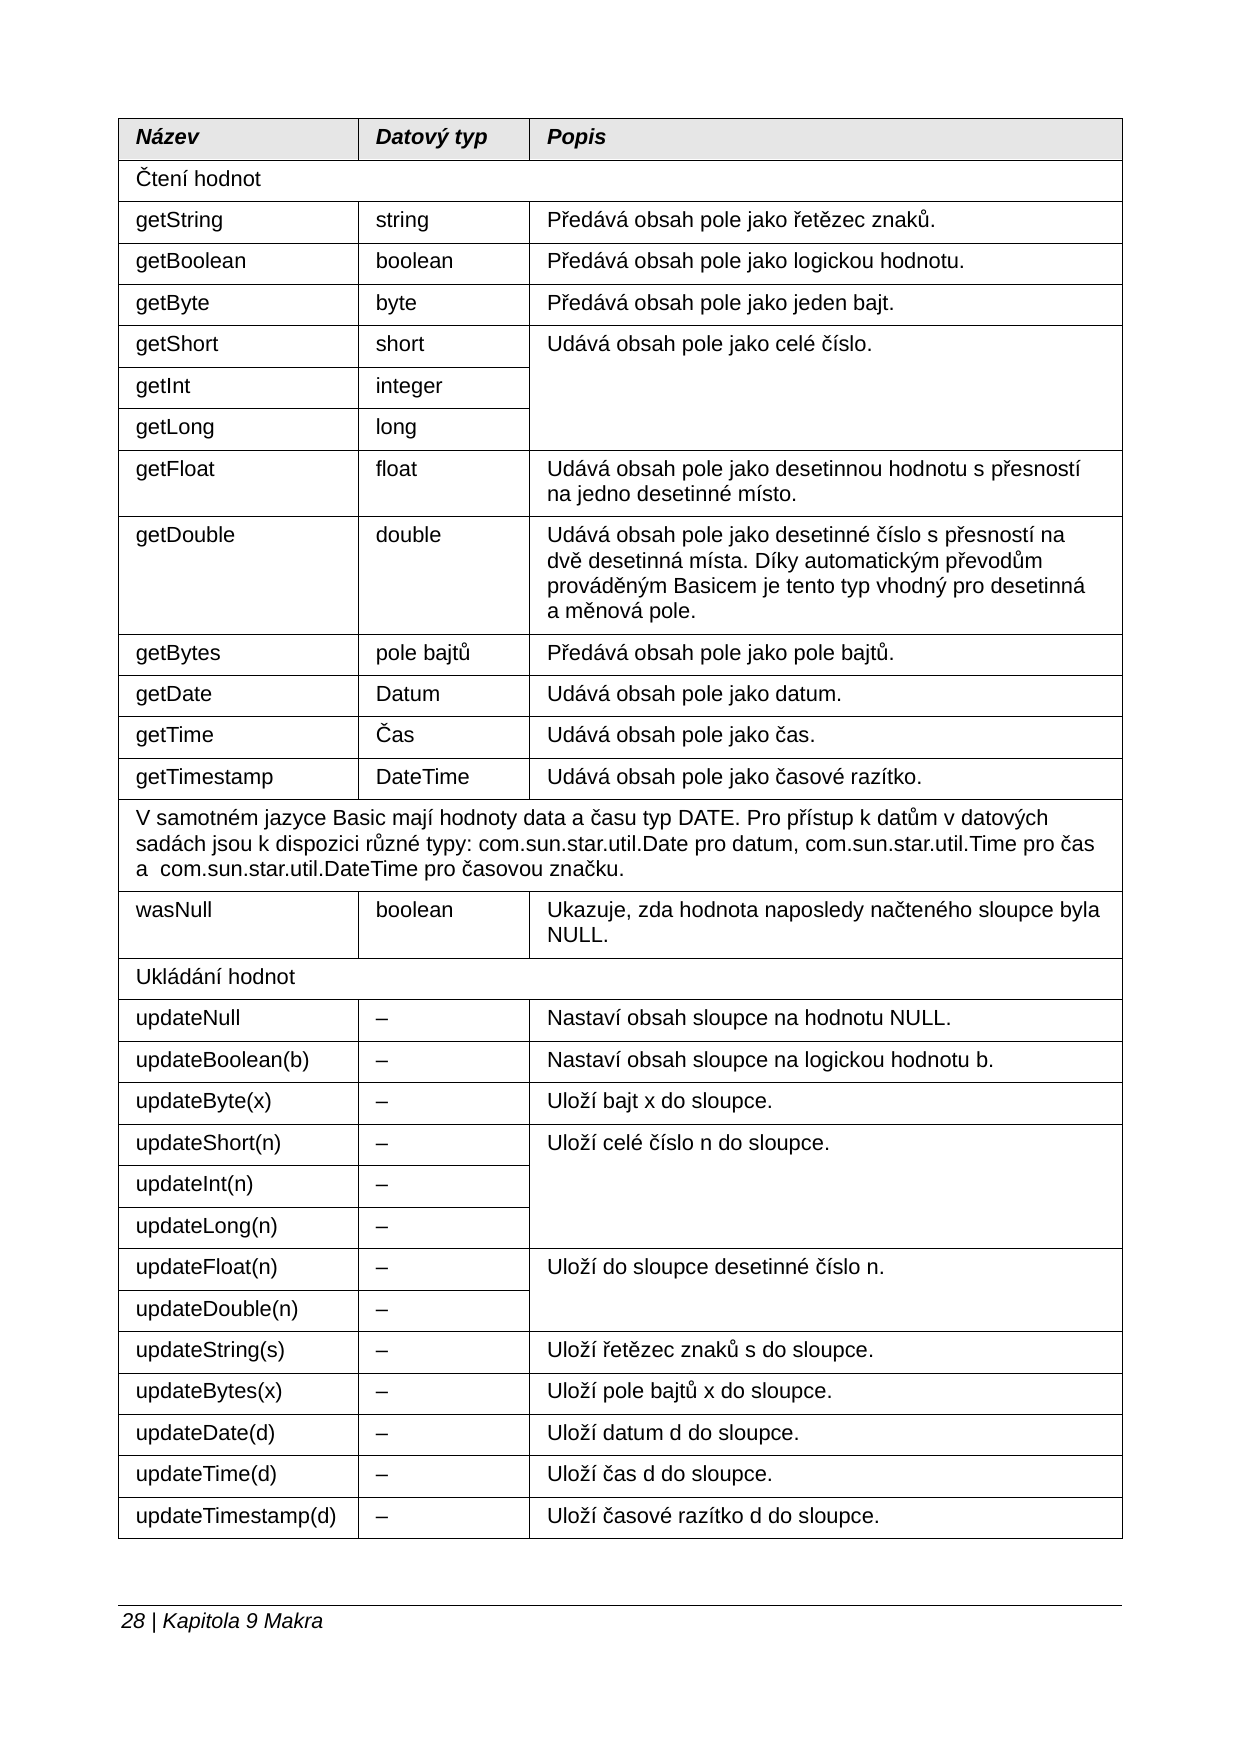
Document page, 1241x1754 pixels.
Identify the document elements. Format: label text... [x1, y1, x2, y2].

table_cell getInt [119, 368, 358, 408]
table_cell Ukazuje, zda hodnota naposledy načteného sloupce byla NULL. [530, 892, 1122, 958]
table_cell getLong [119, 409, 358, 450]
table_cell – [359, 1166, 529, 1207]
table_cell – [359, 1332, 529, 1372]
table_cell Udává obsah pole jako datum. [530, 676, 1122, 716]
table_cell Čtení hodnot [119, 161, 1122, 201]
table_cell boolean [359, 244, 529, 284]
table_cell – [359, 1498, 529, 1538]
table_cell Předává obsah pole jako řetězec znaků. [530, 202, 1122, 242]
table_cell updateLong(n) [119, 1208, 358, 1248]
table_cell Udává obsah pole jako čas. [530, 717, 1122, 758]
table_cell pole bajtů [359, 635, 529, 675]
table_cell Udává obsah pole jako desetinnou hodnotu s přesností na jedno desetinné místo. [530, 451, 1122, 516]
table_header Popis [530, 119, 1122, 159]
table_cell – [359, 1208, 529, 1248]
table_cell – [359, 1374, 529, 1414]
table_cell getTime [119, 717, 358, 758]
table_cell Předává obsah pole jako logickou hodnotu. [530, 244, 1122, 284]
table_cell boolean [359, 892, 529, 958]
table_cell DateTime [359, 759, 529, 799]
table_cell Udává obsah pole jako celé číslo. [530, 326, 1122, 450]
table_cell Ukládání hodnot [119, 959, 1122, 999]
table_cell updateNull [119, 1000, 358, 1041]
table_cell – [359, 1291, 529, 1331]
table_cell – [359, 1249, 529, 1289]
table_cell getTimestamp [119, 759, 358, 799]
table_cell Uloží celé číslo n do sloupce. [530, 1125, 1122, 1248]
table_cell updateTime(d) [119, 1456, 358, 1497]
table_cell long [359, 409, 529, 450]
table_cell updateFloat(n) [119, 1249, 358, 1289]
table_cell – [359, 1042, 529, 1082]
table_cell integer [359, 368, 529, 408]
table_cell wasNull [119, 892, 358, 958]
table_cell – [359, 1083, 529, 1124]
table_cell updateBoolean(b) [119, 1042, 358, 1082]
table_cell – [359, 1415, 529, 1455]
table_cell getBoolean [119, 244, 358, 284]
table_cell Nastaví obsah sloupce na logickou hodnotu b. [530, 1042, 1122, 1082]
table_cell Datum [359, 676, 529, 716]
table_cell short [359, 326, 529, 367]
table_cell double [359, 517, 529, 633]
table_cell – [359, 1125, 529, 1165]
table_cell Čas [359, 717, 529, 758]
table_cell Uloží časové razítko d do sloupce. [530, 1498, 1122, 1538]
table_cell updateByte(x) [119, 1083, 358, 1124]
table_cell Udává obsah pole jako desetinné číslo s přesností na dvě desetinná místa. Díky automatickým převodům prováděným Basicem je tento typ vhodný pro desetinná a měnová pole. [530, 517, 1122, 633]
table_cell getFloat [119, 451, 358, 516]
table_header Název [119, 119, 358, 159]
table_header Datový typ [359, 119, 529, 159]
table_cell updateDate(d) [119, 1415, 358, 1455]
table_cell byte [359, 285, 529, 325]
table_cell updateString(s) [119, 1332, 358, 1372]
table_cell Nastaví obsah sloupce na hodnotu NULL. [530, 1000, 1122, 1041]
table_cell updateTimestamp(d) [119, 1498, 358, 1538]
table_cell updateShort(n) [119, 1125, 358, 1165]
table_cell Udává obsah pole jako časové razítko. [530, 759, 1122, 799]
table_cell Předává obsah pole jako jeden bajt. [530, 285, 1122, 325]
table_cell getByte [119, 285, 358, 325]
table_cell Uloží pole bajtů x do sloupce. [530, 1374, 1122, 1414]
table_cell – [359, 1000, 529, 1041]
table_cell getBytes [119, 635, 358, 675]
table_cell getString [119, 202, 358, 242]
table_cell string [359, 202, 529, 242]
table_cell V samotném jazyce Basic mají hodnoty data a času typ DATE. Pro přístup k datům v datových sadách jsou k dispozici různé typy: com.sun.star.util.Date pro datum, com.sun.star.util.Time pro čas a com.sun.star.util.DateTime pro časovou značku. [119, 800, 1122, 891]
table_cell updateDouble(n) [119, 1291, 358, 1331]
table_cell Uloží čas d do sloupce. [530, 1456, 1122, 1497]
table_cell Předává obsah pole jako pole bajtů. [530, 635, 1122, 675]
table_cell getDouble [119, 517, 358, 633]
table_cell – [359, 1456, 529, 1497]
table_cell updateInt(n) [119, 1166, 358, 1207]
table_cell Uloží datum d do sloupce. [530, 1415, 1122, 1455]
table_cell Uloží řetězec znaků s do sloupce. [530, 1332, 1122, 1372]
table_cell float [359, 451, 529, 516]
table_cell Uloží bajt x do sloupce. [530, 1083, 1122, 1124]
table_cell getDate [119, 676, 358, 716]
table_cell updateBytes(x) [119, 1374, 358, 1414]
table_cell getShort [119, 326, 358, 367]
table_cell Uloží do sloupce desetinné číslo n. [530, 1249, 1122, 1331]
